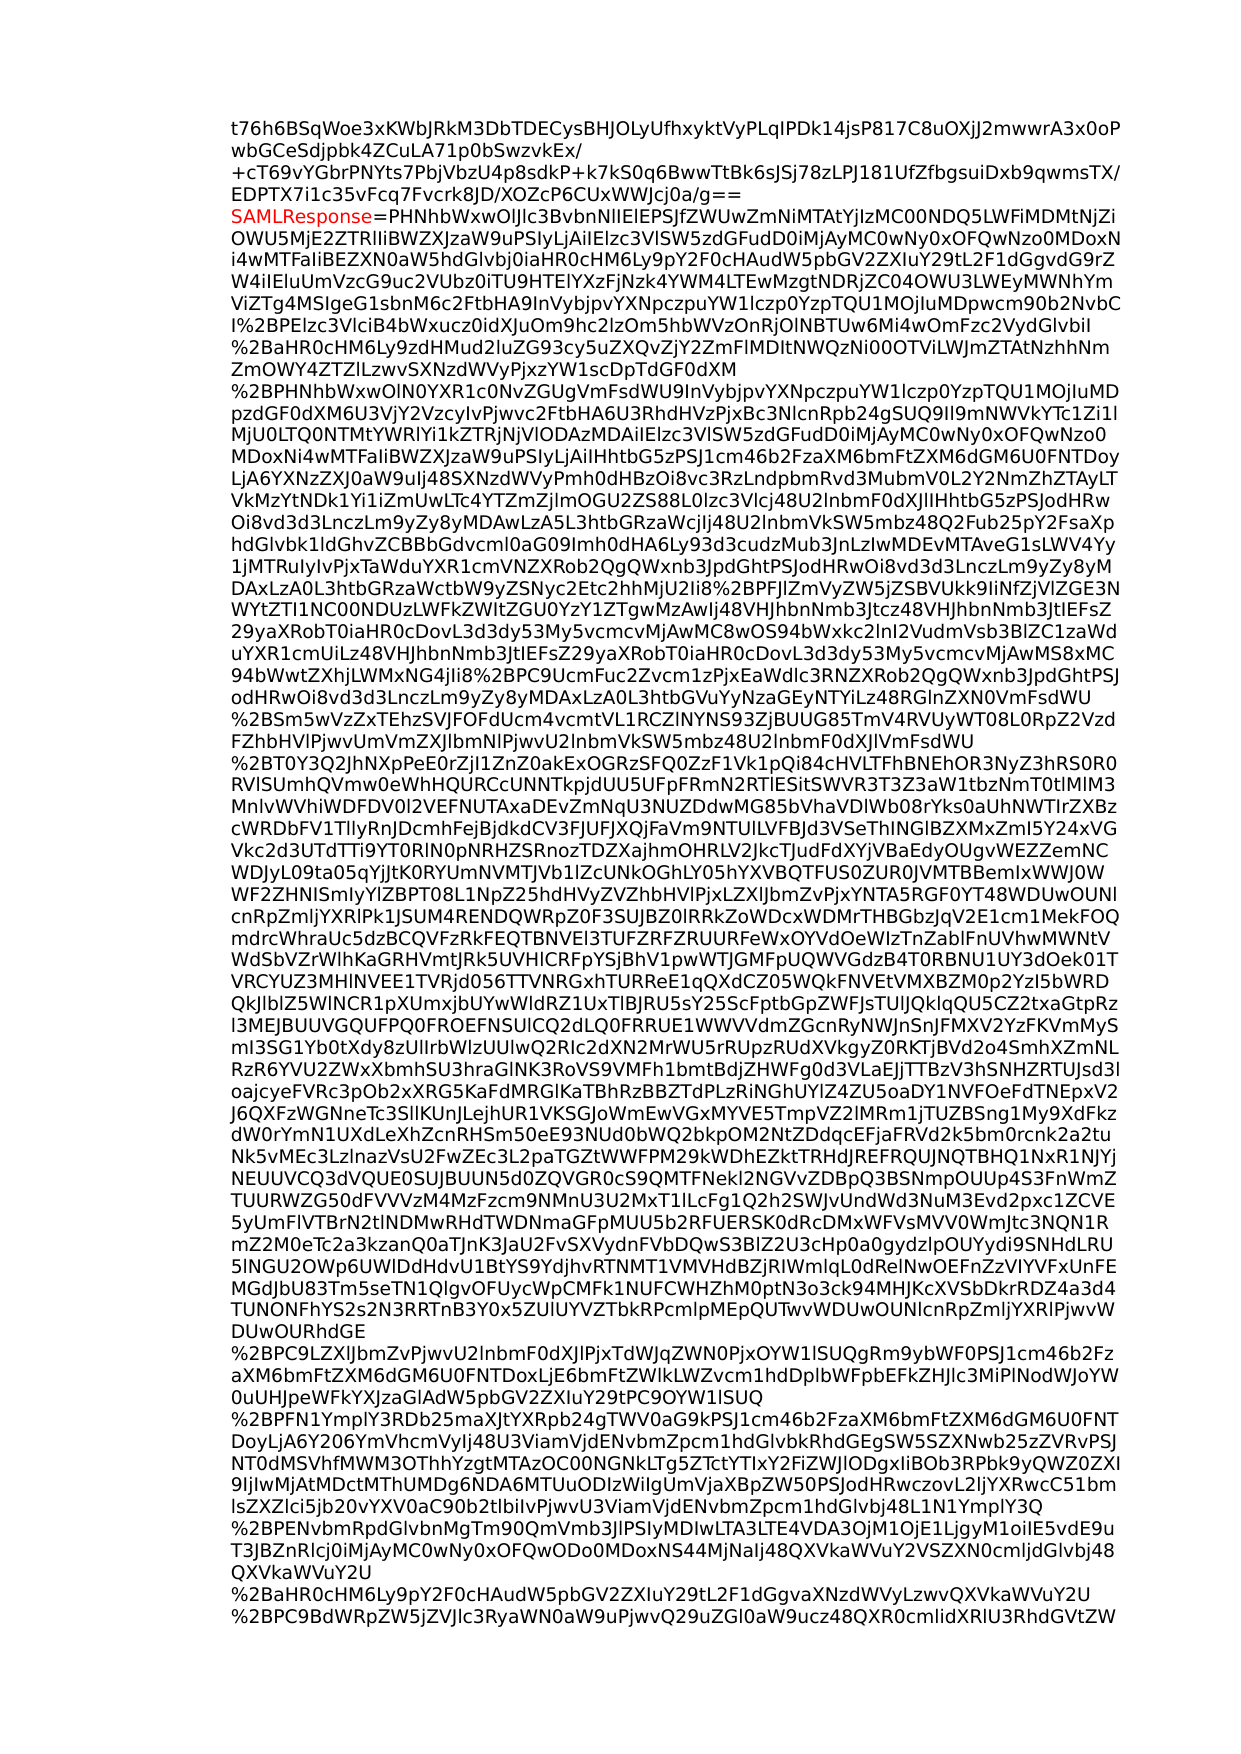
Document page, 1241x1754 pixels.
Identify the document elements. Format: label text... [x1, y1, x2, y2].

list t76h6BSqWoe3xKWbJRkM3DbTDECysBHJOLyUfhxyktVyPLqIPDk14jsP817C8uOXjJ2mwwrA3x0oPwbGCeSdjpbk4ZCuLA71p0bSwzvkEx/+cT69vYGbrPNYts7PbjVbzU4p8sdkP+k7kS0q6BwwTtBk6sJSj78zLPJ181UfZfbgsuiDxb9qwmsTX/EDPTX7i1c35vFcq7Fvcrk8JD/XOZcP6CUxWWJcj0a/g== [193, 118, 1122, 206]
list SAMLResponse=PHNhbWxwOlJlc3BvbnNlIElEPSJfZWUwZmNiMTAtYjIzMC00NDQ5LWFiMDMtNjZiOWU5MjE2ZTRlIiBWZXJzaW9uPSIyLjAiIElzc3VlSW5zdGFudD0iMjAyMC0wNy0xOFQwNzo0MDoxNi4wMTFaIiBEZXN0aW5hdGlvbj0iaHR0cHM6Ly9pY2F0cHAudW5pbGV2ZXIuY29tL2F1dGgvdG9rZW4iIEluUmVzcG9uc2VUbz0iTU9HTElYXzFjNzk4YWM4LTEwMzgtNDRjZC04OWU3LWEyMWNhYmViZTg4MSIgeG1sbnM6c2FtbHA9InVybjpvYXNpczpuYW1lczp0YzpTQU1MOjIuMDpwcm90b2NvbCI%2BPElzc3VlciB4bWxucz0idXJuOm9hc2lzOm5hbWVzOnRjOlNBTUw6Mi4wOmFzc2VydGlvbiI%2BaHR0cHM6Ly9zdHMud2luZG93cy5uZXQvZjY2ZmFlMDItNWQzNi00OTViLWJmZTAtNzhhNmZmOWY4ZTZlLzwvSXNzdWVyPjxzYW1scDpTdGF0dXM%2BPHNhbWxwOlN0YXR1c0NvZGUgVmFsdWU9InVybjpvYXNpczpuYW1lczp0YzpTQU1MOjIuMDpzdGF0dXM6U3VjY2VzcyIvPjwvc2FtbHA6U3RhdHVzPjxBc3NlcnRpb24gSUQ9Il9mNWVkYTc1Zi1lMjU0LTQ0NTMtYWRlYi1kZTRjNjVlODAzMDAiIElzc3VlSW5zdGFudD0iMjAyMC0wNy0xOFQwNzo0MDoxNi4wMTFaIiBWZXJzaW9uPSIyLjAiIHhtbG5zPSJ1cm46b2FzaXM6bmFtZXM6dGM6U0FNTDoyLjA6YXNzZXJ0aW9uIj48SXNzdWVyPmh0dHBzOi8vc3RzLndpbmRvd3MubmV0L2Y2NmZhZTAyLTVkMzYtNDk1Yi1iZmUwLTc4YTZmZjlmOGU2ZS88L0lzc3Vlcj48U2lnbmF0dXJlIHhtbG5zPSJodHRwOi8vd3d3LnczLm9yZy8yMDAwLzA5L3htbGRzaWcjIj48U2lnbmVkSW5mbz48Q2Fub25pY2FsaXphdGlvbk1ldGhvZCBBbGdvcml0aG09Imh0dHA6Ly93d3cudzMub3JnLzIwMDEvMTAveG1sLWV4Yy1jMTRuIyIvPjxTaWduYXR1cmVNZXRob2QgQWxnb3JpdGhtPSJodHRwOi8vd3d3LnczLm9yZy8yMDAxLzA0L3htbGRzaWctbW9yZSNyc2Etc2hhMjU2Ii8%2BPFJlZmVyZW5jZSBVUkk9IiNfZjVlZGE3NWYtZTI1NC00NDUzLWFkZWItZGU0YzY1ZTgwMzAwIj48VHJhbnNmb3Jtcz48VHJhbnNmb3JtIEFsZ29yaXRobT0iaHR0cDovL3d3dy53My5vcmcvMjAwMC8wOS94bWxkc2lnI2VudmVsb3BlZC1zaWduYXR1cmUiLz48VHJhbnNmb3JtIEFsZ29yaXRobT0iaHR0cDovL3d3dy53My5vcmcvMjAwMS8xMC94bWwtZXhjLWMxNG4jIi8%2BPC9UcmFuc2Zvcm1zPjxEaWdlc3RNZXRob2QgQWxnb3JpdGhtPSJodHRwOi8vd3d3LnczLm9yZy8yMDAxLzA0L3htbGVuYyNzaGEyNTYiLz48RGlnZXN0VmFsdWU%2BSm5wVzZxTEhzSVJFOFdUcm4vcmtVL1RCZlNYNS93ZjBUUG85TmV4RVUyWT08L0RpZ2VzdFZhbHVlPjwvUmVmZXJlbmNlPjwvU2lnbmVkSW5mbz48U2lnbmF0dXJlVmFsdWU%2BT0Y3Q2JhNXpPeE0rZjI1ZnZ0akExOGRzSFQ0ZzF1Vk1pQi84cHVLTFhBNEhOR3NyZ3hRS0R0RVlSUmhQVmw0eWhHQURCcUNNTkpjdUU5UFpFRmN2RTlESitSWVR3T3Z3aW1tbzNmT0tlMlM3MnlvWVhiWDFDV0l2VEFNUTAxaDEvZmNqU3NUZDdwMG85bVhaVDlWb08rYks0aUhNWTIrZXBzcWRDbFV1TllyRnJDcmhFejBjdkdCV3FJUFJXQjFaVm9NTUlLVFBJd3VSeThINGlBZXMxZmI5Y24xVGVkc2d3UTdTTi9YT0RlN0pNRHZSRnozTDZXajhmOHRLV2JkcTJudFdXYjVBaEdyOUgvWEZZemNCWDJyL09ta05qYjJtK0RYUmNVMTJVb1lZcUNkOGhLY05hYXVBQTFUS0ZUR0JVMTBBemIxWWJ0WWF2ZHNISmIyYlZBPT08L1NpZ25hdHVyZVZhbHVlPjxLZXlJbmZvPjxYNTA5RGF0YT48WDUwOUNlcnRpZmljYXRlPk1JSUM4RENDQWRpZ0F3SUJBZ0lRRkZoWDcxWDMrTHBGbzJqV2E1cm1MekFOQmdrcWhraUc5dzBCQVFzRkFEQTBNVEl3TUFZRFZRUURFeWxOYVdOeWIzTnZablFnUVhwMWNtVWdSbVZrWlhKaGRHVmtJRk5UVHlCRFpYSjBhV1pwWTJGMFpUQWVGdzB4T0RBNU1UY3dOek01TVRCYUZ3MHlNVEE1TVRjd056TTVNRGxhTURReE1qQXdCZ05WQkFNVEtVMXBZM0p2YzI5bWRDQkJlblZ5WlNCR1pXUmxjbUYwWldRZ1UxTlBJRU5sY25ScFptbGpZWFJsTUlJQklqQU5CZ2txaGtpRzl3MEJBUUVGQUFPQ0FROEFNSUlCQ2dLQ0FRRUE1WWVVdmZGcnRyNWJnSnJFMXV2YzFKVmMySmI3SG1Yb0tXdy8zUlIrbWlzUUlwQ2RIc2dXN2MrWU5rRUpzRUdXVkgyZ0RKTjBVd2o4SmhXZmNLRzR6YVU2ZWxXbmhSU3hraGlNK3RoVS9VMFh1bmtBdjZHWFg0d3VLaEJjTTBzV3hSNHZRTUJsd3loajcyeFVRc3pOb2xXRG5KaFdMRGlKaTBhRzBBZTdPLzRiNGhUYlZ4ZU5oaDY1NVFOeFdTNEpxV2J6QXFzWGNneTc3SllKUnJLejhUR1VKSGJoWmEwVGxMYVE5TmpVZ2lMRm1jTUZBSng1My9XdFkzdW0rYmN1UXdLeXhZcnRHSm50eE93NUd0bWQ2bkpOM2NtZDdqcEFjaFRVd2k5bm0rcnk2a2tuNk5vMEc3LzlnazVsU2FwZEc3L2paTGZtWWFPM29kWDhEZktTRHdJREFRQUJNQTBHQ1NxR1NJYjNEUUVCQ3dVQUE0SUJBUUN5d0ZQVGR0cS9QMTFNekl2NGVvZDBpQ3BSNmpOUUp4S3FnWmZTUURWZG50dFVVVzM4MzFzcm9NMnU3U2MxT1lLcFg1Q2h2SWJvUndWd3NuM3Evd2pxc1ZCVE5yUmFlVTBrN2tlNDMwRHdTWDNmaGFpMUU5b2RFUERSK0dRcDMxWFVsMVV0WmJtc3NQN1RmZ2M0eTc2a3kzanQ0aTJnK3JaU2FvSXVydnFVbDQwS3BlZ2U3cHp0a0gydzlpOUYydi9SNHdLRU5lNGU2OWp6UWlDdHdvU1BtYS9YdjhvRTNMT1VMVHdBZjRIWmlqL0dRelNwOEFnZzVIYVFxUnFEMGdJbU83Tm5seTN1QlgvOFUycWpCMFk1NUFCWHZhM0ptN3o3ck94MHJKcXVSbDkrRDZ4a3d4TUNONFhYS2s2N3RRTnB3Y0x5ZUlUYVZTbkRPcmlpMEpQUTwvWDUwOUNlcnRpZmljYXRlPjwvWDUwOURhdGE%2BPC9LZXlJbmZvPjwvU2lnbmF0dXJlPjxTdWJqZWN0PjxOYW1lSUQgRm9ybWF0PSJ1cm46b2FzaXM6bmFtZXM6dGM6U0FNTDoxLjE6bmFtZWlkLWZvcm1hdDplbWFpbEFkZHJlc3MiPlNodWJoYW0uUHJpeWFkYXJzaGlAdW5pbGV2ZXIuY29tPC9OYW1lSUQ%2BPFN1YmplY3RDb25maXJtYXRpb24gTWV0aG9kPSJ1cm46b2FzaXM6bmFtZXM6dGM6U0FNTDoyLjA6Y206YmVhcmVyIj48U3ViamVjdENvbmZpcm1hdGlvbkRhdGEgSW5SZXNwb25zZVRvPSJNT0dMSVhfMWM3OThhYzgtMTAzOC00NGNkLTg5ZTctYTIxY2FiZWJlODgxIiBOb3RPbk9yQWZ0ZXI9IjIwMjAtMDctMThUMDg6NDA6MTUuODIzWiIgUmVjaXBpZW50PSJodHRwczovL2ljYXRwcC51bmlsZXZlci5jb20vYXV0aC90b2tlbiIvPjwvU3ViamVjdENvbmZpcm1hdGlvbj48L1N1YmplY3Q%2BPENvbmRpdGlvbnMgTm90QmVmb3JlPSIyMDIwLTA3LTE4VDA3OjM1OjE1LjgyM1oiIE5vdE9uT3JBZnRlcj0iMjAyMC0wNy0xOFQwODo0MDoxNS44MjNaIj48QXVkaWVuY2VSZXN0cmljdGlvbj48QXVkaWVuY2U%2BaHR0cHM6Ly9pY2F0cHAudW5pbGV2ZXIuY29tL2F1dGgvaXNzdWVyLzwvQXVkaWVuY2U%2BPC9BdWRpZW5jZVJlc3RyaWN0aW9uPjwvQ29uZGl0aW9ucz48QXR0cmlidXRlU3RhdGVtZW [193, 206, 1122, 1627]
